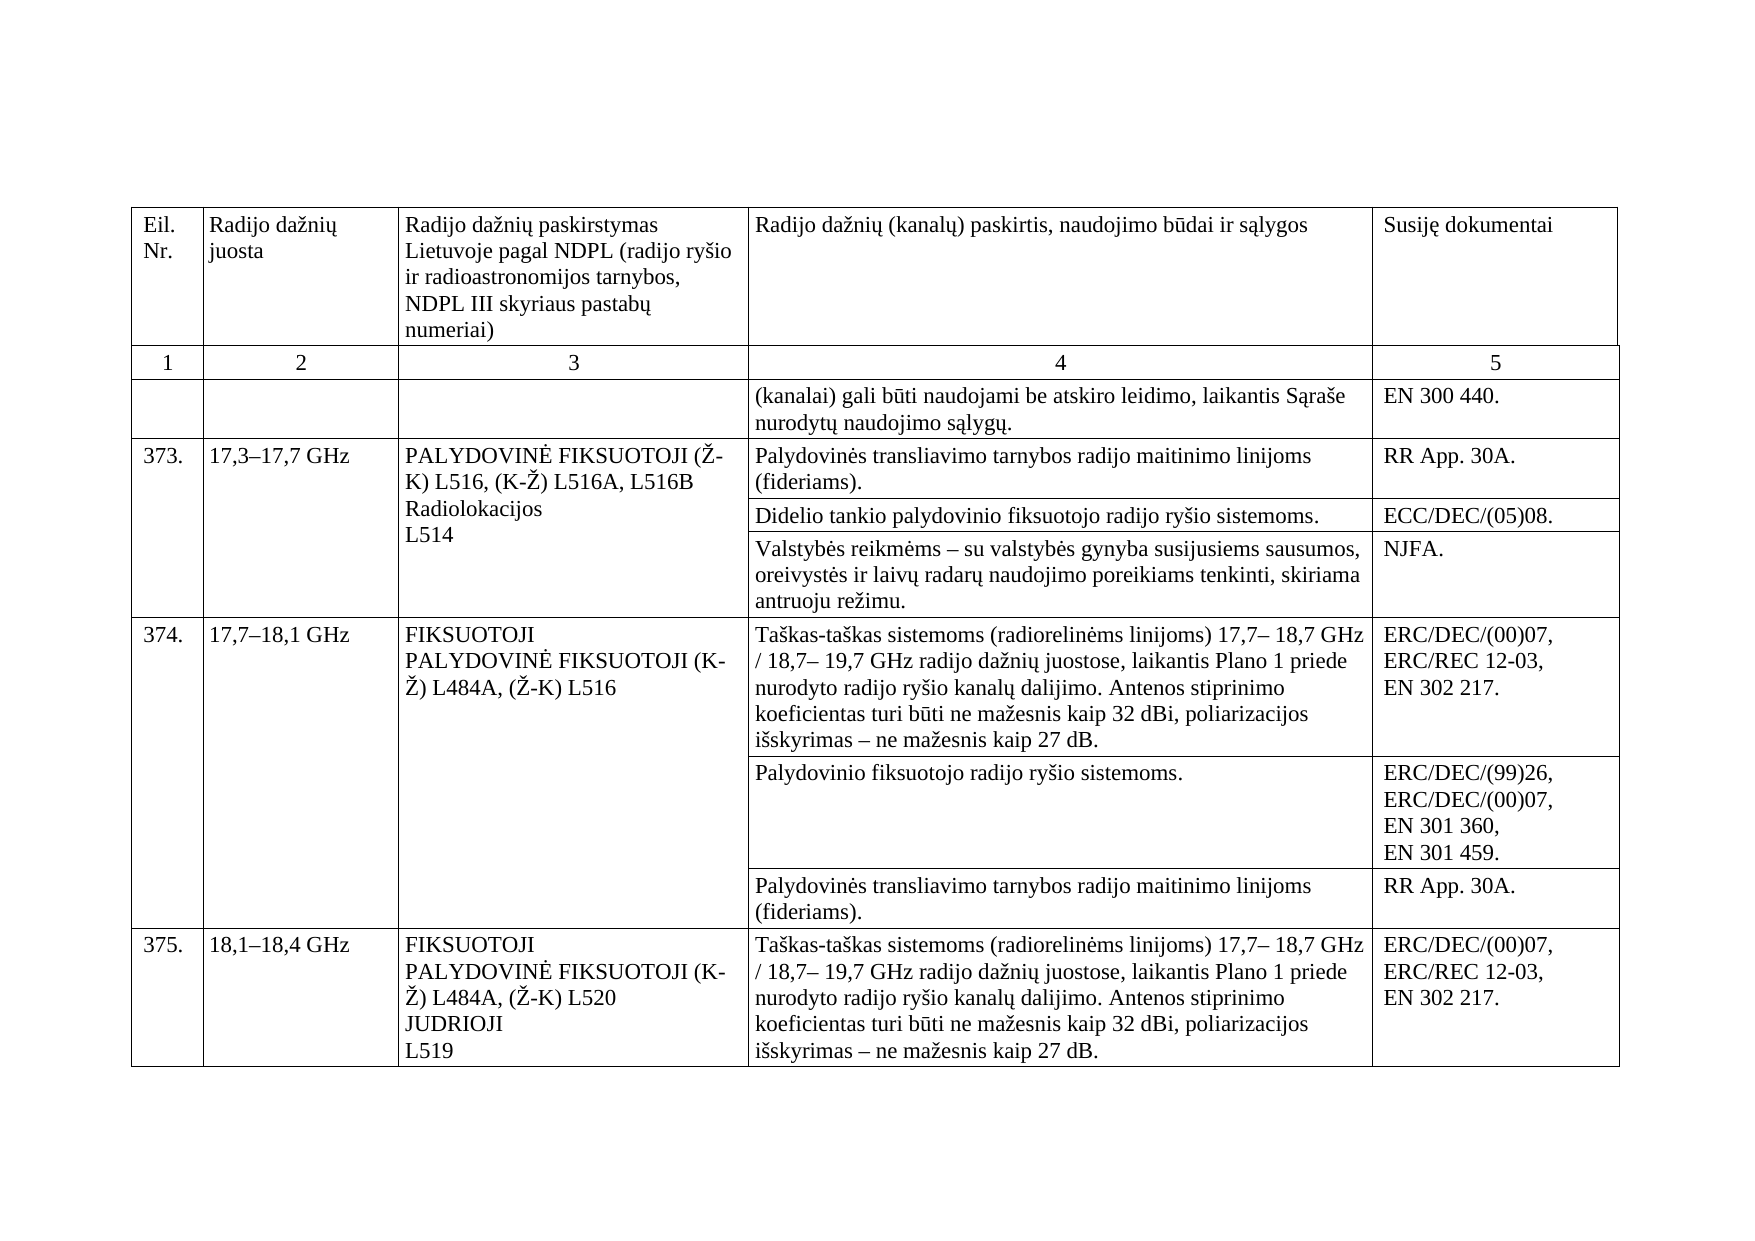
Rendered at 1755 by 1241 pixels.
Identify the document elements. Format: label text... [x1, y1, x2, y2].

table_cell FIKSUOTOJI PALYDOVINĖ FIKSUOTOJI (K-Ž) L484A, (Ž-K) L520 JUDRIOJI L519 [399, 929, 748, 1066]
table_header Radijo dažnių juosta [204, 208, 398, 345]
table_cell 1 [132, 346, 203, 378]
table_cell ERC/DEC/(00)07, ERC/REC 12-03, EN 302 217. [1373, 618, 1619, 756]
table_cell ERC/DEC/(99)26, ERC/DEC/(00)07, EN 301 360, EN 301 459. [1373, 757, 1619, 868]
table_cell PALYDOVINĖ FIKSUOTOJI (Ž-K) L516, (K-Ž) L516A, L516B Radiolokacijos L514 [399, 439, 748, 617]
table_cell FIKSUOTOJI PALYDOVINĖ FIKSUOTOJI (K-Ž) L484A, (Ž-K) L516 [399, 618, 748, 927]
table_cell (kanalai) gali būti naudojami be atskiro leidimo, laikantis Sąraše nurodytų naudojimo sąlygų. [749, 380, 1372, 438]
table_cell 5 [1373, 346, 1619, 378]
table_cell Palydovinės transliavimo tarnybos radijo maitinimo linijoms (fideriams). [749, 439, 1372, 498]
table_cell 4 [749, 346, 1372, 378]
table_cell ERC/DEC/(00)07, ERC/REC 12-03, EN 302 217. [1373, 929, 1619, 1066]
table_cell 375. [132, 929, 203, 1066]
table_cell 2 [204, 346, 398, 378]
table_cell 17,3–17,7 GHz [204, 439, 398, 617]
table_cell EN 300 440. [1373, 380, 1619, 438]
table_cell NJFA. [1373, 532, 1619, 617]
table_cell Palydovinio fiksuotojo radijo ryšio sistemoms. [749, 757, 1372, 868]
table_header Susiję dokumentai [1373, 208, 1617, 345]
table_cell [204, 380, 398, 438]
table_cell RR App. 30A. [1373, 869, 1619, 927]
table_cell Didelio tankio palydovinio fiksuotojo radijo ryšio sistemoms. [749, 499, 1372, 531]
table_header Radijo dažnių (kanalų) paskirtis, naudojimo būdai ir sąlygos [749, 208, 1372, 345]
table_cell 374. [132, 618, 203, 927]
table_cell [399, 380, 748, 438]
table_cell ECC/DEC/(05)08. [1373, 499, 1619, 531]
table_cell Valstybės reikmėms – su valstybės gynyba susijusiems sausumos, oreivystės ir laivų radarų naudojimo poreikiams tenkinti, skiriama antruoju režimu. [749, 532, 1372, 617]
table_cell Taškas-taškas sistemoms (radiorelinėms linijoms) 17,7– 18,7 GHz / 18,7– 19,7 GHz radijo dažnių juostose, laikantis Plano 1 priede nurodyto radijo ryšio kanalų dalijimo. Antenos stiprinimo koeficientas turi būti ne mažesnis kaip 32 dBi, poliarizacijos išskyrimas – ne mažesnis kaip 27 dB. [749, 618, 1372, 756]
table_cell Palydovinės transliavimo tarnybos radijo maitinimo linijoms (fideriams). [749, 869, 1372, 927]
table_cell 3 [399, 346, 748, 378]
table_cell Taškas-taškas sistemoms (radiorelinėms linijoms) 17,7– 18,7 GHz / 18,7– 19,7 GHz radijo dažnių juostose, laikantis Plano 1 priede nurodyto radijo ryšio kanalų dalijimo. Antenos stiprinimo koeficientas turi būti ne mažesnis kaip 32 dBi, poliarizacijos išskyrimas – ne mažesnis kaip 27 dB. [749, 929, 1372, 1066]
table_header Eil. Nr. [132, 208, 203, 345]
table_cell RR App. 30A. [1373, 439, 1619, 498]
table_cell 17,7–18,1 GHz [204, 618, 398, 927]
table_cell 18,1–18,4 GHz [204, 929, 398, 1066]
table_cell [132, 380, 203, 438]
table_cell 373. [132, 439, 203, 617]
table_header Radijo dažnių paskirstymas Lietuvoje pagal NDPL (radijo ryšio ir radioastronomijos tarnybos, NDPL III skyriaus pastabų numeriai) [399, 208, 748, 345]
